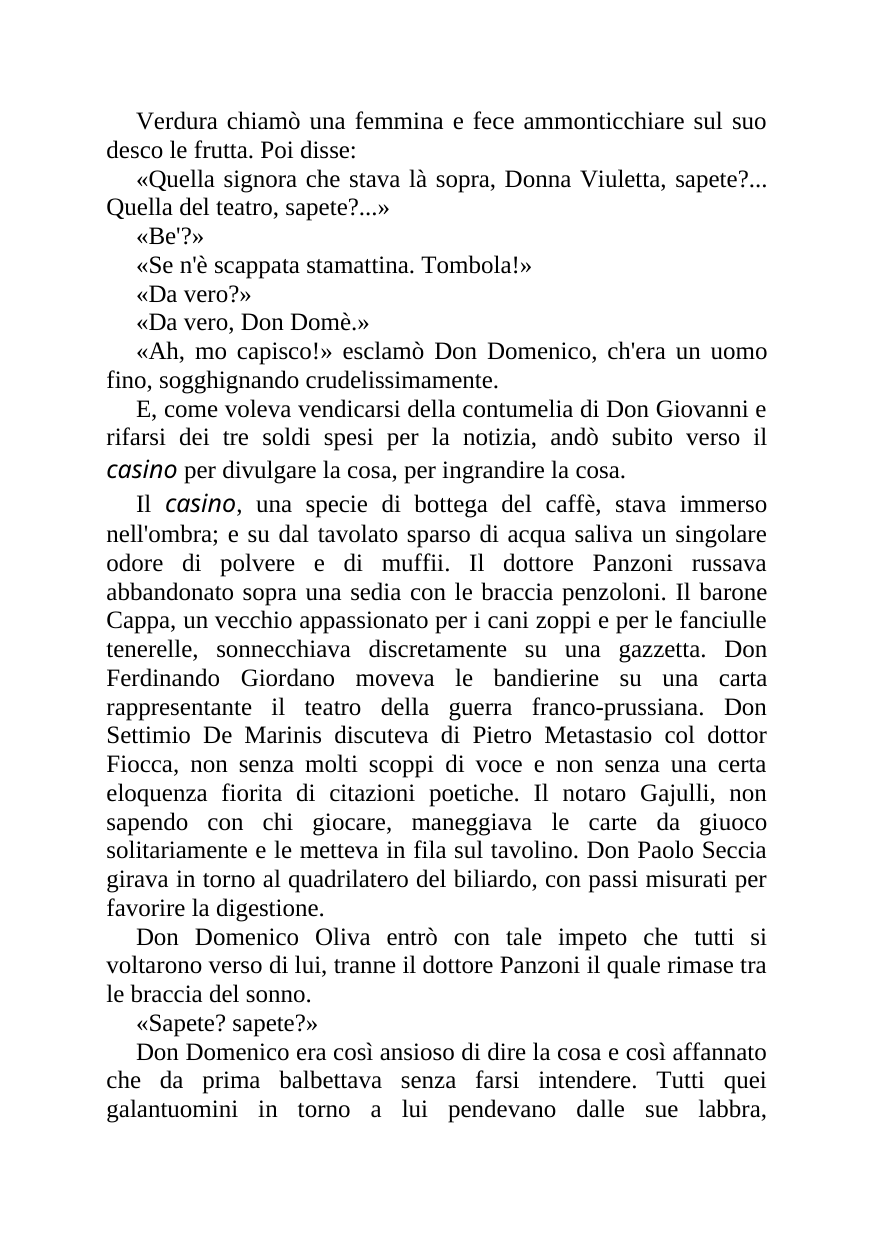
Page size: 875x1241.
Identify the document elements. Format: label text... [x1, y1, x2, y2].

text «Ah, mo capisco!» esclamò Don Domenico, ch'era un uomo fino, sogghignando crudelissimamente. [106, 336, 768, 394]
text Verdura chiamò una femmina e fece ammonticchiare sul suo desco le frutta. Poi disse: [106, 106, 768, 164]
text E, come voleva vendicarsi della contumelia di Don Giovanni e rifarsi dei tre soldi spesi per la notizia, andò subito verso il casino per divulgare la cosa, per ingrandire la cosa. [106, 394, 768, 485]
text «Sapete? sapete?» [106, 1008, 768, 1037]
text «Da vero?» [106, 279, 768, 307]
text Il casino, una specie di bottega del caffè, stava immerso nell'ombra; e su dal tavolato sparso di acqua saliva un singolare odore di polvere e di muffii. Il dottore Panzoni russava abbandonato sopra una sedia con le braccia penzoloni. Il barone Cappa, un vecchio appassionato per i cani zoppi e per le fanciulle tenerelle, sonnecchiava discretamente su una gazzetta. Don Ferdinando Giordano moveva le bandierine su una carta rappresentante il teatro della guerra franco-prussiana. Don Settimio De Marinis discuteva di Pietro Metastasio col dottor Fiocca, non senza molti scoppi di voce e non senza una certa eloquenza fiorita di citazioni poetiche. Il notaro Gajulli, non sapendo con chi giocare, maneggiava le carte da giuoco solitariamente e le metteva in fila sul tavolino. Don Paolo Seccia girava in torno al quadrilatero del biliardo, con passi misurati per favorire la digestione. [106, 485, 768, 922]
text Don Domenico Oliva entrò con tale impeto che tutti si voltarono verso di lui, tranne il dottore Panzoni il quale rimase tra le braccia del sonno. [106, 922, 768, 1008]
text «Quella signora che stava là sopra, Donna Viuletta, sapete?... Quella del teatro, sapete?...» [106, 164, 768, 221]
text «Be'?» [106, 221, 768, 250]
text Don Domenico era così ansioso di dire la cosa e così affannato che da prima balbettava senza farsi intendere. Tutti quei galantuomini in torno a lui pendevano dalle sue labbra, [106, 1037, 768, 1123]
text «Se n'è scappata stamattina. Tombola!» [106, 250, 768, 279]
text «Da vero, Don Domè.» [106, 307, 768, 336]
